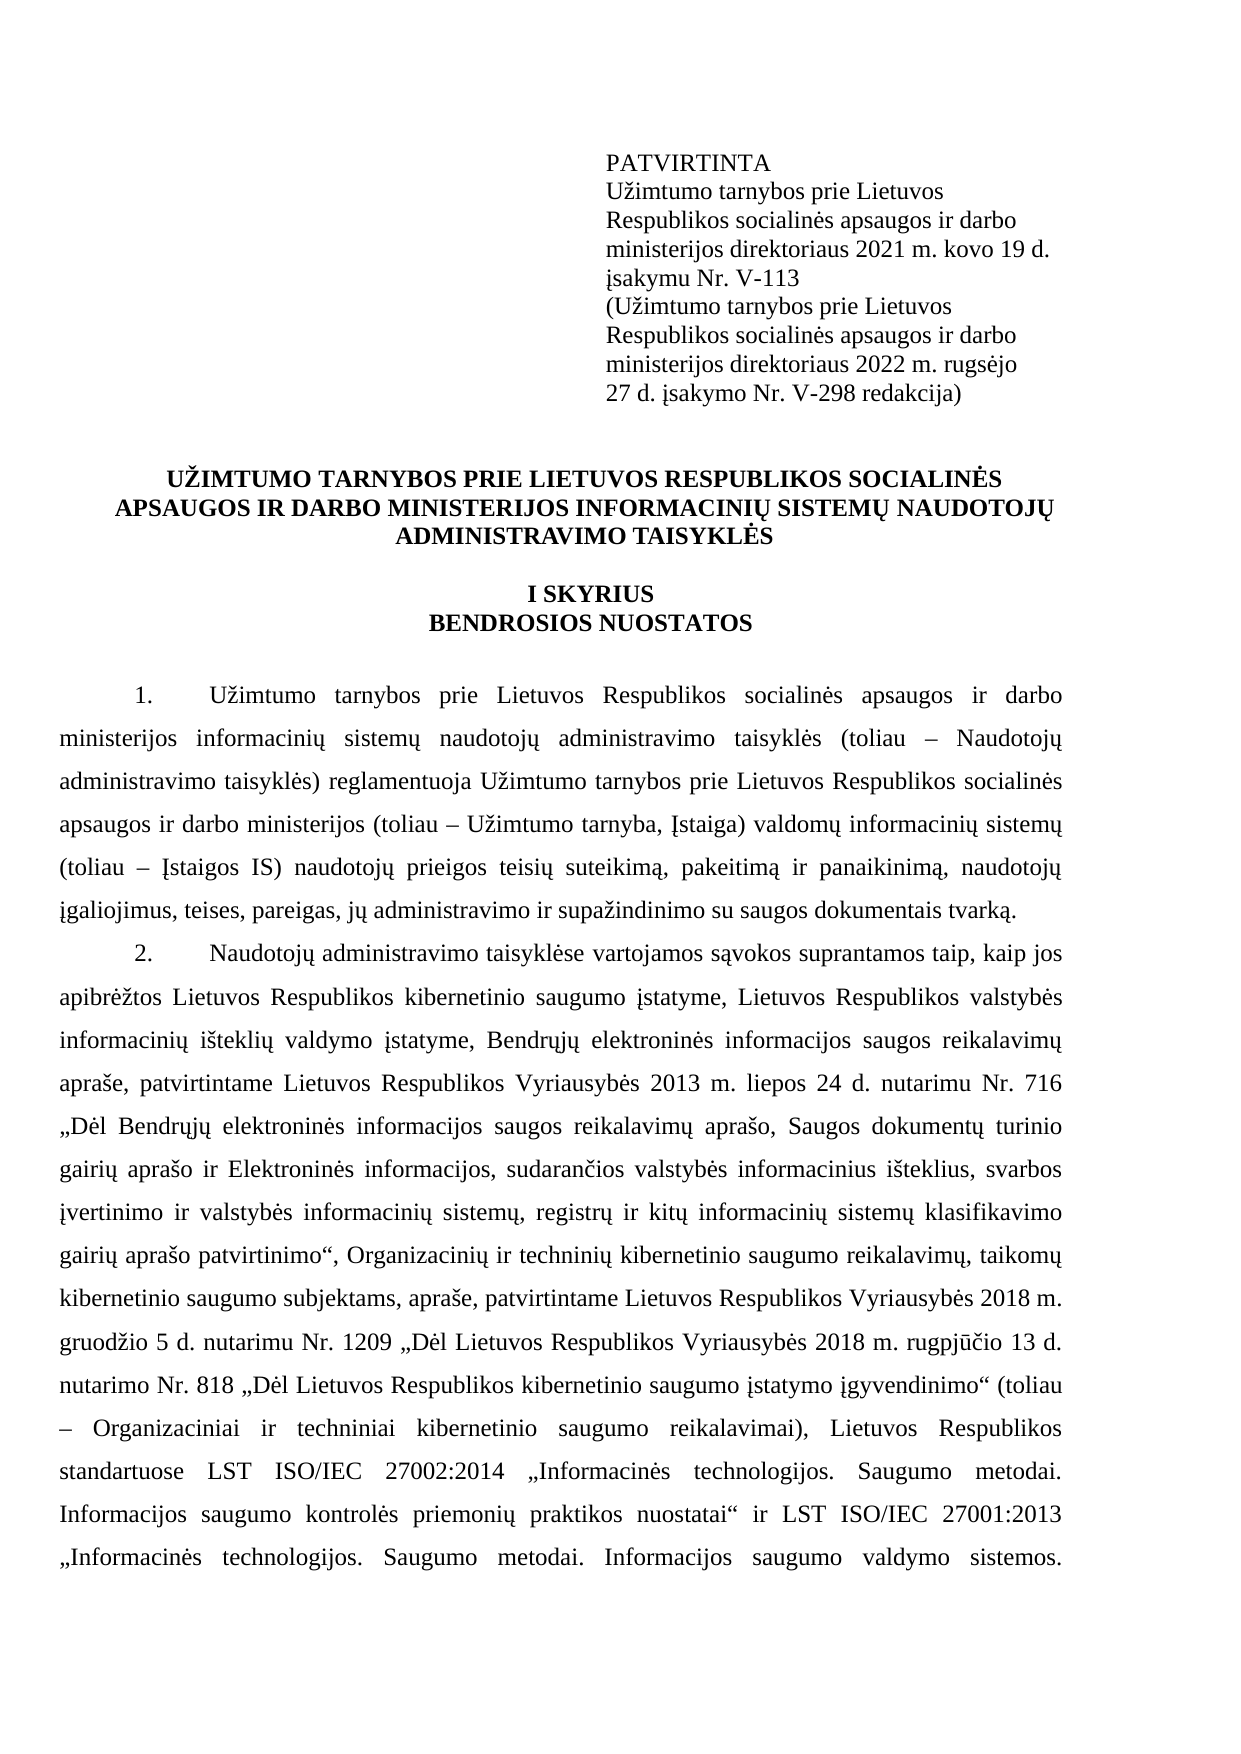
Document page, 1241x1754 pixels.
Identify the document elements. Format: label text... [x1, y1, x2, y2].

table_header PATVIRTINTA Užimtumo tarnybos prie Lietuvos Respublikos socialinės apsaugos ir darbo ministerijos direktoriaus 2021 m. kovo 19 d. įsakymu Nr. V-113 (Užimtumo tarnybos prie Lietuvos Respublikos socialinės apsaugos ir darbo ministerijos direktoriaus 2022 m. rugsėjo 27 d. įsakymo Nr. V-298 redakcija) [605, 148, 1063, 406]
text Bendrosios nuostatos [118, 608, 1063, 636]
text 1. Užimtumo tarnybos prie Lietuvos Respublikos socialinės apsaugos ir darbo ministerijos informacinių sistemų naudotojų administravimo taisyklės (toliau – Naudotojų administravimo taisyklės) reglamentuoja Užimtumo tarnybos prie Lietuvos Respublikos socialinės apsaugos ir darbo ministerijos (toliau – Užimtumo tarnyba, Įstaiga) valdomų informacinių sistemų (toliau – Įstaigos IS) naudotojų prieigos teisių suteikimą, pakeitimą ir panaikinimą, naudotojų įgaliojimus, teises, pareigas, jų administravimo ir supažindinimo su saugos dokumentais tvarką. [59, 680, 1063, 924]
text 2. Naudotojų administravimo taisyklėse vartojamos sąvokos suprantamos taip, kaip jos apibrėžtos Lietuvos Respublikos kibernetinio saugumo įstatyme, Lietuvos Respublikos valstybės informacinių išteklių valdymo įstatyme, Bendrųjų elektroninės informacijos saugos reikalavimų apraše, patvirtintame Lietuvos Respublikos Vyriausybės 2013 m. liepos 24 d. nutarimu Nr. 716 „Dėl Bendrųjų elektroninės informacijos saugos reikalavimų aprašo, Saugos dokumentų turinio gairių aprašo ir Elektroninės informacijos, sudarančios valstybės informacinius išteklius, svarbos įvertinimo ir valstybės informacinių sistemų, registrų ir kitų informacinių sistemų klasifikavimo gairių aprašo patvirtinimo“, Organizacinių ir techninių kibernetinio saugumo reikalavimų, taikomų kibernetinio saugumo subjektams, apraše, patvirtintame Lietuvos Respublikos Vyriausybės 2018 m. gruodžio 5 d. nutarimu Nr. 1209 „Dėl Lietuvos Respublikos Vyriausybės 2018 m. rugpjūčio 13 d. nutarimo Nr. 818 „Dėl Lietuvos Respublikos kibernetinio saugumo įstatymo įgyvendinimo“ (toliau – Organizaciniai ir techniniai kibernetinio saugumo reikalavimai), Lietuvos Respublikos standartuose LST ISO/IEC 27002:2014 „Informacinės technologijos. Saugumo metodai. Informacijos saugumo kontrolės priemonių praktikos nuostatai“ ir LST ISO/IEC 27001:2013 „Informacinės technologijos. Saugumo metodai. Informacijos saugumo valdymo sistemos. [59, 938, 1063, 1571]
text I SKYRIUS [118, 579, 1063, 608]
text UŽIMTUMO TARNYBOS PRIE LIETUVOS RESPUBLIKOS SOCIALINĖS APSAUGOS IR DARBO MINISTERIJOS INFORMACINIŲ SISTEMŲ NAUDOTOJŲ ADMINISTRAVIMO TAISYKLĖS [106, 464, 1063, 550]
table_header [59, 148, 605, 406]
